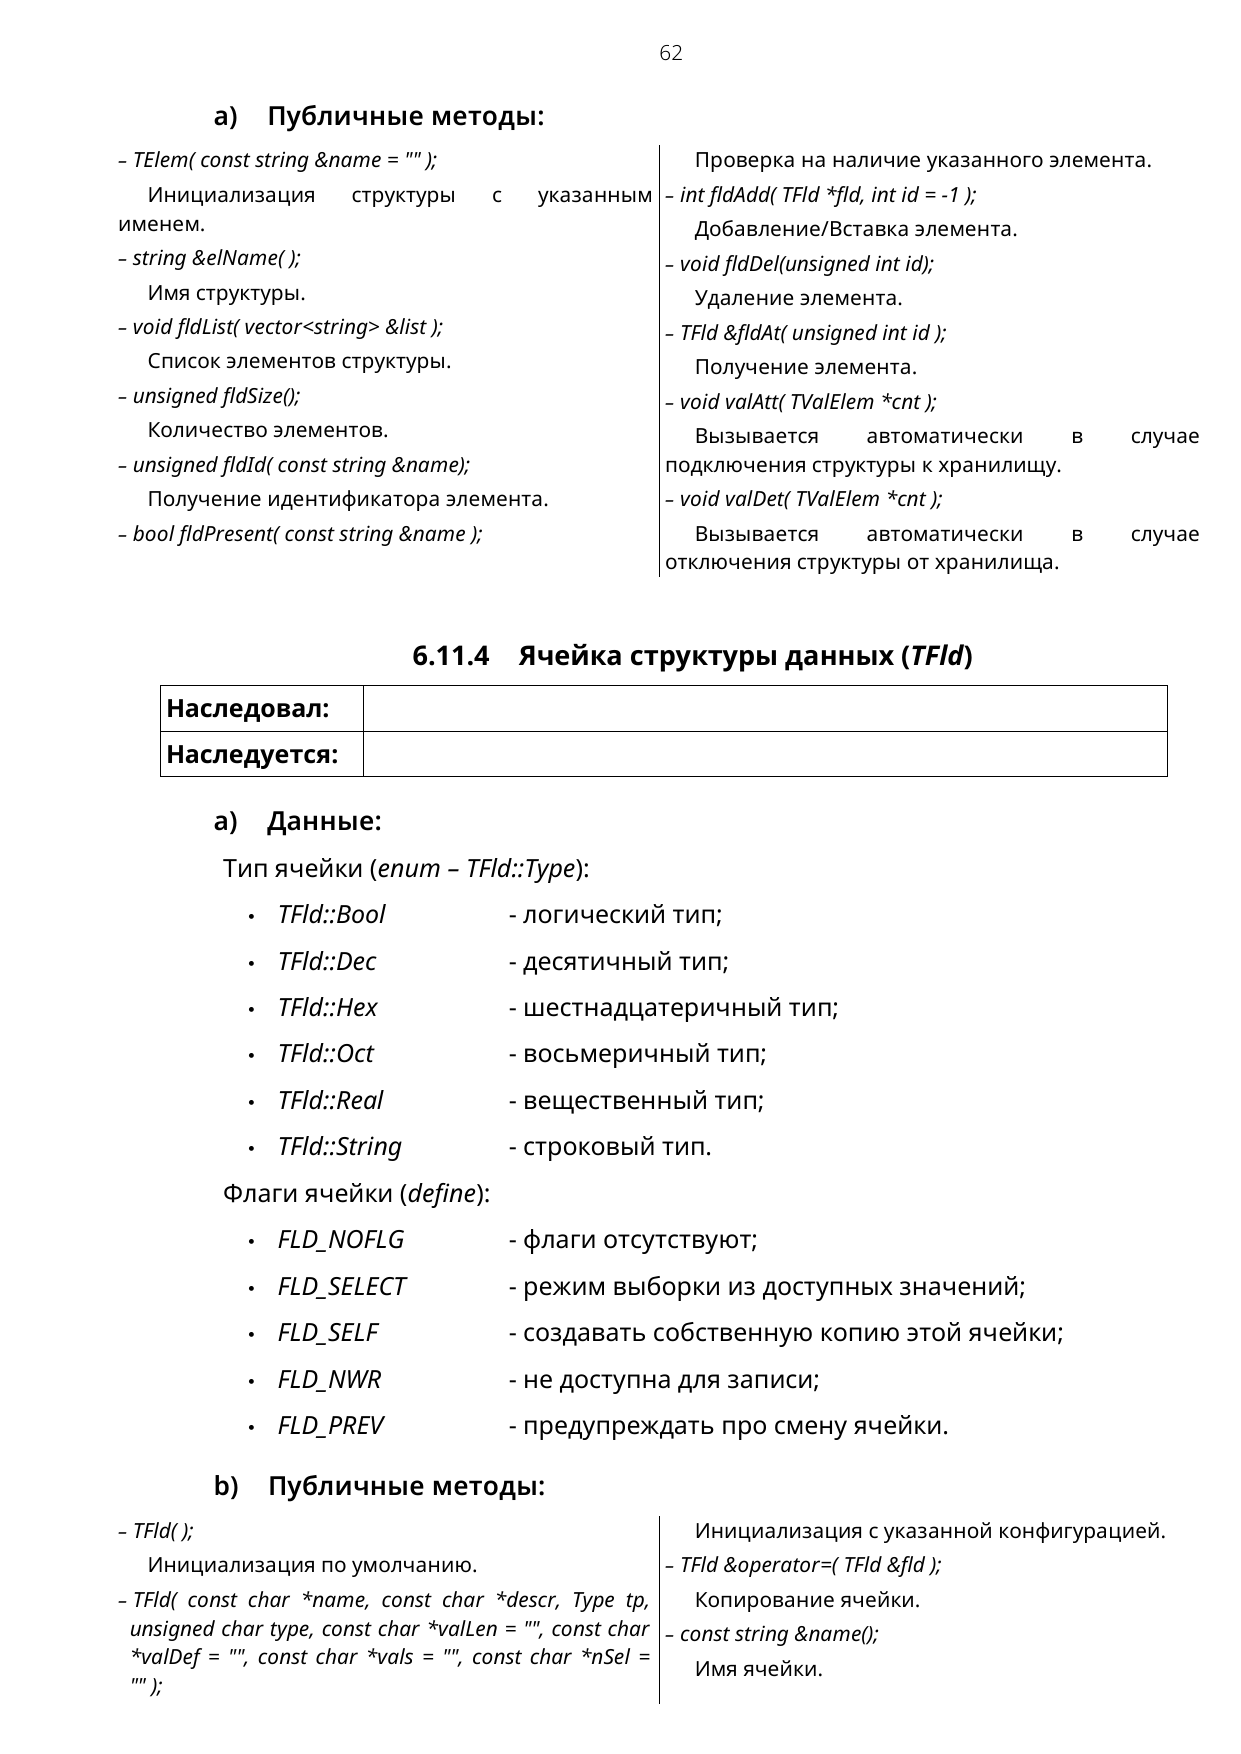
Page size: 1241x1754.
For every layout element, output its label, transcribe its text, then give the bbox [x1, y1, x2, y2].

text Список элементов структуры. [118, 346, 653, 375]
list FLD_PREV - предупреждать про смену ячейки. [248, 1408, 1201, 1442]
list const string &name(); [665, 1619, 1201, 1648]
subtitle Ячейка структуры данных (TFld) [177, 636, 1201, 673]
table_header [364, 686, 1167, 731]
text Вызывается автоматически в случае подключения структуры к хранилищу. [665, 421, 1201, 478]
list TFld::String - строковый тип. [248, 1129, 1201, 1163]
list TFld::Dec - десятичный тип; [248, 943, 1201, 977]
text Имя ячейки. [665, 1654, 1201, 1682]
text Добавление/Вставка элемента. [665, 214, 1201, 243]
text Получение идентификатора элемента. [118, 484, 653, 513]
list TFld::Hex - шестнадцатеричный тип; [248, 990, 1201, 1024]
text Количество элементов. [118, 415, 653, 444]
subtitle Данные: [206, 802, 1201, 838]
list FLD_NOFLG - флаги отсутствуют; [248, 1222, 1201, 1256]
table_header Наследовал: [161, 686, 363, 731]
list FLD_SELF - создавать собственную копию этой ячейки; [248, 1315, 1201, 1349]
text Инициализация с указанной конфигурацией. [665, 1516, 1201, 1544]
text Тип ячейки (enum – TFld::Type): [187, 851, 1201, 884]
text Имя структуры. [118, 277, 653, 306]
list string &elName( ); [118, 243, 653, 271]
text Флаги ячейки (define): [187, 1176, 1201, 1210]
text Инициализация структуры с указанным именем. [118, 180, 653, 237]
list void valDet( TValElem *cnt ); [665, 484, 1201, 513]
list TElem( const string &name = "" ); [118, 145, 653, 174]
list TFld &fldAt( unsigned int id ); [665, 318, 1201, 346]
list bool fldPresent( const string &name ); [118, 519, 653, 547]
list FLD_NWR - не доступна для записи; [248, 1362, 1201, 1396]
text Вызывается автоматически в случае отключения структуры от хранилища. [665, 519, 1201, 576]
text Проверка на наличие указанного элемента. [665, 145, 1201, 174]
list void valAtt( TValElem *cnt ); [665, 387, 1201, 415]
text Инициализация по умолчанию. [118, 1550, 653, 1579]
list unsigned fldSize(); [118, 381, 653, 409]
list TFld &operator=( TFld &fld ); [665, 1550, 1201, 1579]
text Копирование ячейки. [665, 1585, 1201, 1613]
table_cell [364, 732, 1167, 776]
list TFld::Real - вещественный тип; [248, 1083, 1201, 1117]
text Удаление элемента. [665, 283, 1201, 312]
list int fldAdd( TFld *fld, int id = -1 ); [665, 180, 1201, 208]
list unsigned fldId( const string &name); [118, 450, 653, 478]
list TFld( ); [118, 1516, 653, 1544]
list void fldList( vector<string> &list ); [118, 312, 653, 340]
list TFld::Oct - восьмеричный тип; [248, 1036, 1201, 1070]
table_cell Наследуется: [161, 732, 363, 776]
subtitle Публичные методы: [206, 1467, 1201, 1503]
list TFld( const char *name, const char *descr, Type tp, unsigned char type, const char *valLen = "", const char *valDef = "", const char *vals = "", const char *nSel = "" ); [118, 1585, 653, 1699]
list TFld::Bool - логический тип; [248, 897, 1201, 931]
list FLD_SELECT - режим выборки из доступных значений; [248, 1269, 1201, 1303]
subtitle Публичные методы: [206, 96, 1201, 133]
text Получение элемента. [665, 352, 1201, 381]
list void fldDel(unsigned int id); [665, 249, 1201, 277]
